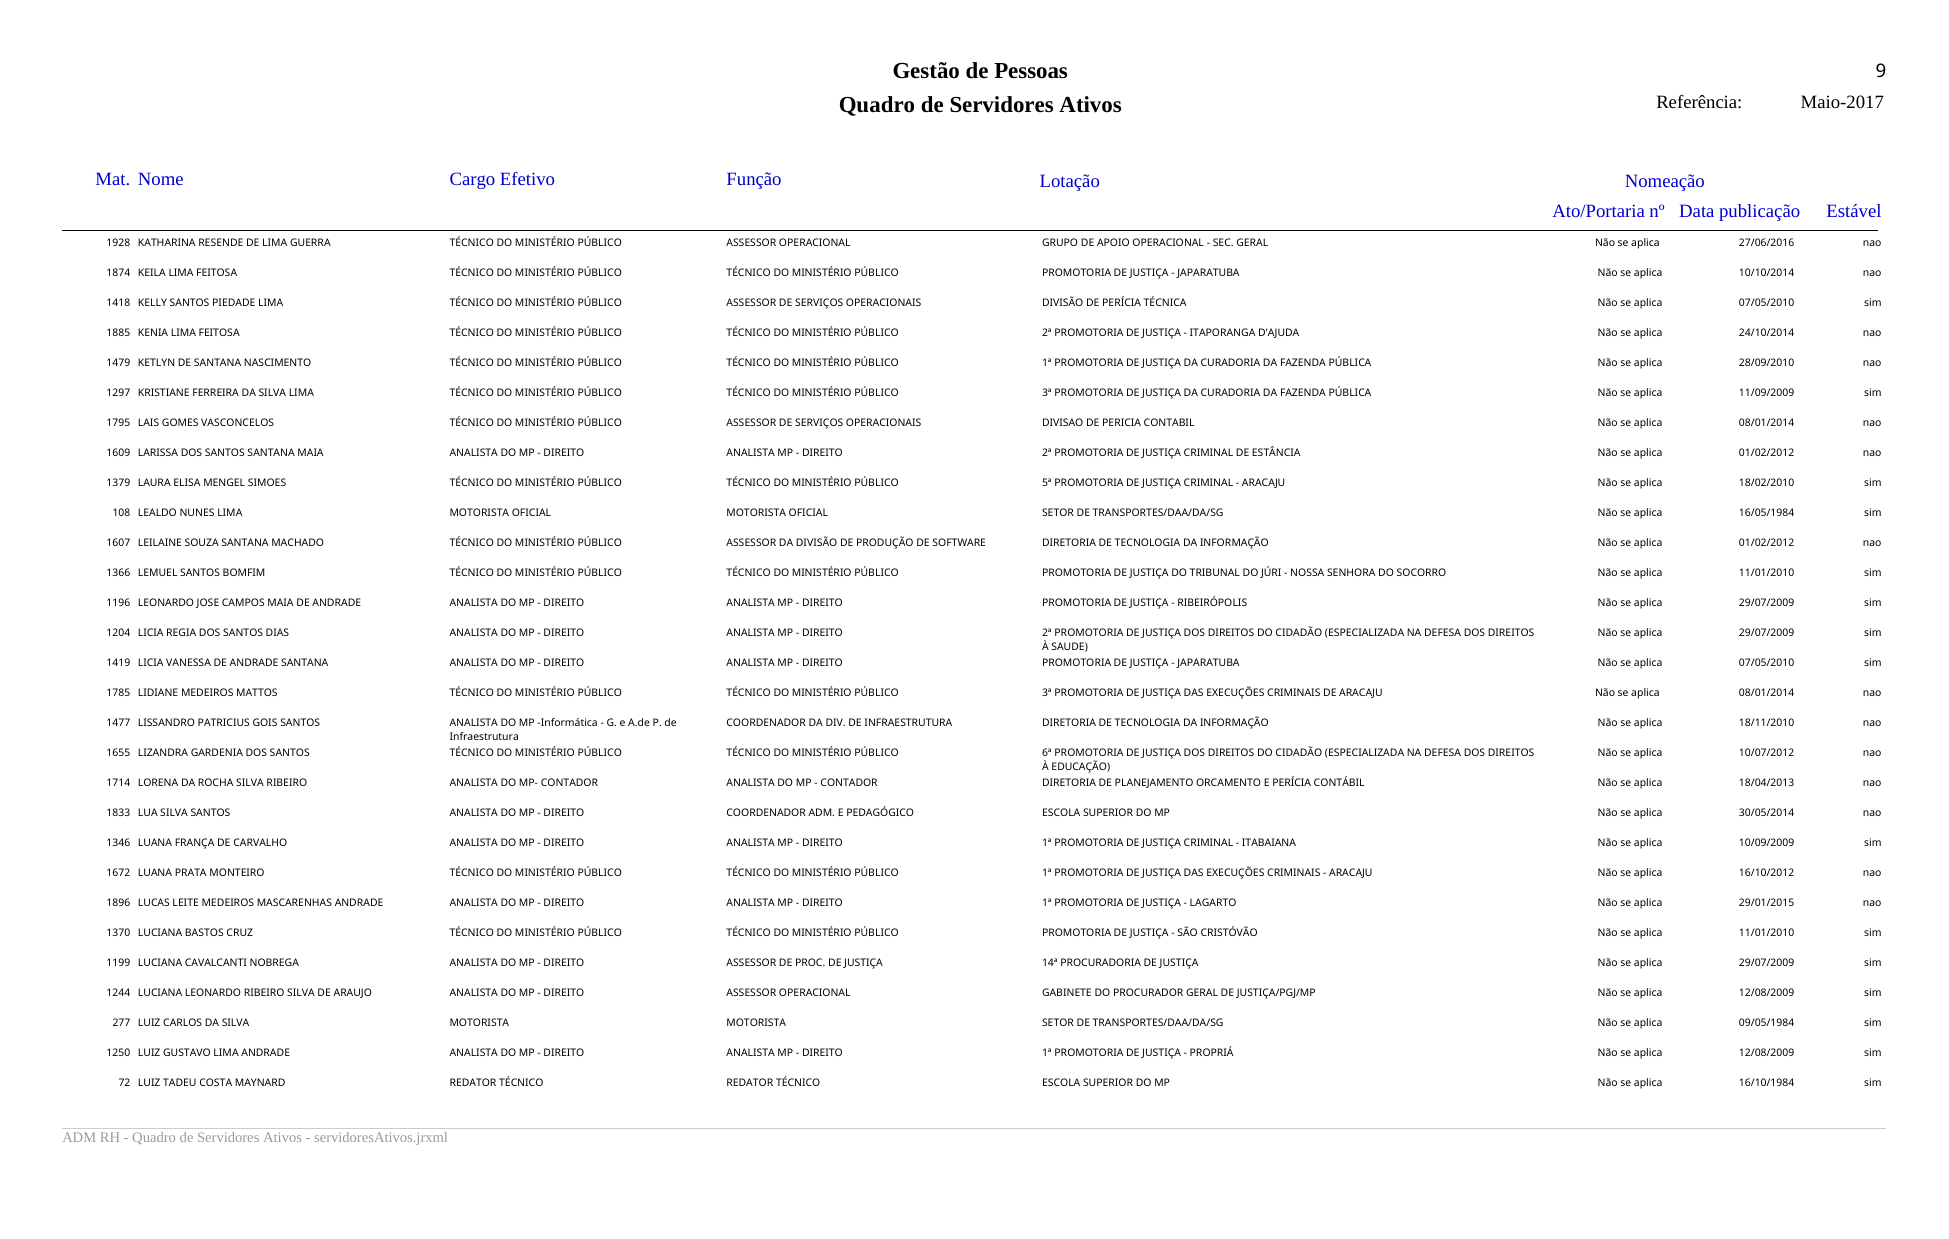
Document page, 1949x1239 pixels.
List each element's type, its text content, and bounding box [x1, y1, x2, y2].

table_cell 1419 [68, 655, 130, 685]
table_cell ASSESSOR DE SERVIÇOS OPERACIONAIS [726, 295, 1030, 325]
table_cell [1794, 775, 1803, 805]
table_cell [1794, 865, 1803, 895]
table_cell ANALISTA DO MP - DIREITO [449, 895, 723, 925]
table_cell [684, 170, 726, 198]
table_cell [443, 535, 449, 565]
table_cell LEONARDO JOSE CAMPOS MAIA DE ANDRADE [138, 595, 443, 625]
table_cell Não se aplica [1547, 235, 1662, 265]
table_cell [443, 475, 449, 505]
table_cell 11/01/2010 [1662, 565, 1794, 595]
table_cell 29/07/2009 [1662, 625, 1794, 655]
table_cell Não se aplica [1547, 715, 1662, 745]
table_cell [443, 655, 449, 685]
table_cell nao [1803, 265, 1881, 295]
table_cell 277 [68, 1015, 130, 1045]
table_cell [1881, 925, 1948, 955]
table_cell Não se aplica [1547, 745, 1662, 775]
table_cell [1529, 168, 1800, 199]
table_cell ANALISTA DO MP - DIREITO [449, 835, 723, 865]
table_cell 10/09/2009 [1662, 835, 1794, 865]
table_cell 1ª PROMOTORIA DE JUSTIÇA - LAGARTO [1042, 895, 1538, 925]
table_cell [130, 535, 138, 565]
table_cell sim [1803, 655, 1881, 685]
table_cell LEALDO NUNES LIMA [138, 505, 443, 535]
table_cell LORENA DA ROCHA SILVA RIBEIRO [138, 775, 443, 805]
table_cell TÉCNICO DO MINISTÉRIO PÚBLICO [726, 265, 1030, 295]
table_cell [1030, 295, 1042, 325]
table_cell COORDENADOR DA DIV. DE INFRAESTRUTURA [726, 715, 1030, 745]
table_cell Data publicação [1665, 200, 1800, 229]
table_cell 29/07/2009 [1662, 955, 1794, 985]
table_cell ANALISTA MP - DIREITO [726, 835, 1030, 865]
table_cell Estável [1803, 200, 1881, 229]
table_cell [1538, 415, 1547, 445]
table_cell [1538, 715, 1547, 745]
table_cell [1881, 445, 1948, 475]
table_cell [130, 775, 138, 805]
table_cell [130, 295, 138, 325]
table_cell [130, 595, 138, 625]
table_cell 14ª PROCURADORIA DE JUSTIÇA [1042, 955, 1538, 985]
table_cell 07/05/2010 [1662, 655, 1794, 685]
table_cell 1199 [68, 955, 130, 985]
table_cell nao [1803, 715, 1881, 745]
table_cell nao [1803, 895, 1881, 925]
table_cell nao [1803, 535, 1881, 565]
table_cell 1479 [68, 355, 130, 385]
table_cell MOTORISTA [726, 1015, 1030, 1045]
table_cell ANALISTA MP - DIREITO [726, 1045, 1030, 1075]
table_cell [1538, 1015, 1547, 1045]
table_cell [1794, 475, 1803, 505]
table_cell [130, 865, 138, 895]
table_cell 1ª PROMOTORIA DE JUSTIÇA - PROPRIÁ [1042, 1045, 1538, 1075]
table_cell [0, 1015, 68, 1045]
table_cell [1794, 925, 1803, 955]
table_cell TÉCNICO DO MINISTÉRIO PÚBLICO [726, 475, 1030, 505]
table_cell [1523, 91, 1656, 124]
table_cell ANALISTA DO MP - DIREITO [449, 955, 723, 985]
table_cell Não se aplica [1547, 535, 1662, 565]
table_cell [0, 865, 68, 895]
table_cell sim [1803, 1015, 1881, 1045]
table_cell nao [1803, 445, 1881, 475]
table_cell [1794, 715, 1803, 745]
table_cell sim [1803, 985, 1881, 1015]
table_cell GRUPO DE APOIO OPERACIONAL - SEC. GERAL [1042, 235, 1538, 265]
table_cell [803, 170, 1039, 198]
table_cell [443, 235, 449, 265]
table_cell [1794, 1045, 1803, 1075]
table_cell [1030, 625, 1042, 655]
table_cell [130, 1015, 138, 1045]
table_cell [1030, 385, 1042, 415]
table_cell [1884, 91, 1948, 124]
table_cell [0, 655, 68, 685]
table_cell [1030, 1015, 1042, 1045]
table_cell [1794, 685, 1803, 715]
table_cell 1379 [68, 475, 130, 505]
table_cell [0, 925, 68, 955]
table_cell Não se aplica [1547, 445, 1662, 475]
table_cell Não se aplica [1547, 475, 1662, 505]
table_header Função [726, 168, 803, 198]
table_cell [0, 595, 68, 625]
table_cell 10/10/2014 [1662, 265, 1794, 295]
table_cell nao [1803, 775, 1881, 805]
table_cell [1538, 295, 1547, 325]
table_cell 1297 [68, 385, 130, 415]
table_header Nome [138, 168, 203, 198]
table_cell [130, 685, 138, 715]
table_cell [443, 985, 449, 1015]
table_cell nao [1803, 805, 1881, 835]
table_cell [1881, 295, 1948, 325]
table_cell sim [1803, 505, 1881, 535]
table_cell [130, 745, 138, 775]
table_cell [1538, 385, 1547, 415]
table_cell [130, 235, 138, 265]
table_cell [1538, 1075, 1547, 1105]
table_cell 1672 [68, 865, 130, 895]
table_cell [1881, 265, 1948, 295]
table_cell nao [1803, 325, 1881, 355]
table_cell LUIZ TADEU COSTA MAYNARD [138, 1075, 443, 1105]
table_cell [1881, 805, 1948, 835]
table_cell sim [1803, 595, 1881, 625]
table_cell [1794, 595, 1803, 625]
table_cell [0, 57, 437, 84]
table_cell 1196 [68, 595, 130, 625]
table_cell Não se aplica [1547, 775, 1662, 805]
table_cell [1030, 925, 1042, 955]
table_cell [1794, 565, 1803, 595]
table_cell [130, 355, 138, 385]
table_cell [1881, 955, 1948, 985]
table_cell [443, 445, 449, 475]
table_cell [0, 85, 1948, 91]
table_cell [130, 985, 138, 1015]
table_cell LAURA ELISA MENGEL SIMOES [138, 475, 443, 505]
table_cell TÉCNICO DO MINISTÉRIO PÚBLICO [726, 745, 1030, 775]
table_cell [1794, 805, 1803, 835]
table_cell [1794, 985, 1803, 1015]
table_cell ANALISTA DO MP - DIREITO [449, 445, 723, 475]
table_cell 07/05/2010 [1662, 295, 1794, 325]
table_cell 24/10/2014 [1662, 325, 1794, 355]
table_cell [1881, 235, 1948, 265]
table_cell 11/01/2010 [1662, 925, 1794, 955]
table_cell ASSESSOR OPERACIONAL [726, 985, 1030, 1015]
table_cell sim [1803, 475, 1881, 505]
table_cell 1370 [68, 925, 130, 955]
table_cell LIZANDRA GARDENIA DOS SANTOS [138, 745, 443, 775]
table_cell Não se aplica [1547, 805, 1662, 835]
table_cell ESCOLA SUPERIOR DO MP [1042, 805, 1538, 835]
table_cell [1794, 235, 1803, 265]
table_cell [443, 565, 449, 595]
table_cell 12/08/2009 [1662, 985, 1794, 1015]
table_cell [1794, 955, 1803, 985]
table_cell [1030, 745, 1042, 775]
table_cell Não se aplica [1547, 925, 1662, 955]
table_cell [1794, 625, 1803, 655]
table_cell [130, 655, 138, 685]
table_cell Não se aplica [1547, 295, 1662, 325]
table_cell 5ª PROMOTORIA DE JUSTIÇA CRIMINAL - ARACAJU [1042, 475, 1538, 505]
table_cell [1538, 955, 1547, 985]
table_cell ASSESSOR OPERACIONAL [726, 235, 1030, 265]
table_cell 1795 [68, 415, 130, 445]
table_cell [443, 1015, 449, 1045]
table_cell [443, 505, 449, 535]
table_cell [1886, 57, 1948, 84]
table_cell LICIA VANESSA DE ANDRADE SANTANA [138, 655, 443, 685]
table_header Mat. [68, 168, 130, 198]
table_cell [1030, 715, 1042, 745]
table_cell [0, 325, 68, 355]
table_cell [1030, 565, 1042, 595]
table_cell [1538, 265, 1547, 295]
table_cell [1800, 170, 1948, 198]
table_cell ANALISTA MP - DIREITO [726, 595, 1030, 625]
table_cell TÉCNICO DO MINISTÉRIO PÚBLICO [449, 535, 723, 565]
table_cell TÉCNICO DO MINISTÉRIO PÚBLICO [726, 355, 1030, 385]
table_cell [1538, 325, 1547, 355]
table_cell [443, 595, 449, 625]
table_cell LIDIANE MEDEIROS MATTOS [138, 685, 443, 715]
table_cell [1881, 200, 1948, 229]
table_cell 2ª PROMOTORIA DE JUSTIÇA - ITAPORANGA D'AJUDA [1042, 325, 1538, 355]
table_cell ANALISTA DO MP - DIREITO [449, 625, 723, 655]
table_cell 1250 [68, 1045, 130, 1075]
table_cell [1881, 1045, 1948, 1075]
table_cell [0, 445, 68, 475]
table_cell [130, 170, 138, 198]
table_cell [1538, 895, 1547, 925]
table_cell [1030, 655, 1042, 685]
table_cell PROMOTORIA DE JUSTIÇA - RIBEIRÓPOLIS [1042, 595, 1538, 625]
table_cell ANALISTA DO MP - DIREITO [449, 805, 723, 835]
table_cell [1538, 925, 1547, 955]
table_cell PROMOTORIA DE JUSTIÇA - SÃO CRISTÓVÃO [1042, 925, 1538, 955]
table_cell Não se aplica [1547, 955, 1662, 985]
table_cell 1418 [68, 295, 130, 325]
table_cell [0, 1075, 68, 1105]
table_cell Não se aplica [1547, 865, 1662, 895]
table_cell 1833 [68, 805, 130, 835]
table_cell [68, 168, 130, 199]
table_cell [726, 168, 803, 199]
table_cell [1538, 775, 1547, 805]
table_cell ANALISTA MP - DIREITO [726, 625, 1030, 655]
table_cell ANALISTA MP - DIREITO [726, 895, 1030, 925]
table_cell [0, 745, 68, 775]
table_cell 1ª PROMOTORIA DE JUSTIÇA DA CURADORIA DA FAZENDA PÚBLICA [1042, 355, 1538, 385]
table_cell [1030, 775, 1042, 805]
table_cell 16/05/1984 [1662, 505, 1794, 535]
table_cell sim [1803, 955, 1881, 985]
table_cell [1030, 235, 1042, 265]
table_cell 16/10/1984 [1662, 1075, 1794, 1105]
table_cell [1881, 355, 1948, 385]
table_cell LISSANDRO PATRICIUS GOIS SANTOS [138, 715, 443, 745]
table_cell 3ª PROMOTORIA DE JUSTIÇA DAS EXECUÇÕES CRIMINAIS DE ARACAJU [1042, 685, 1538, 715]
table_cell 1ª PROMOTORIA DE JUSTIÇA DAS EXECUÇÕES CRIMINAIS - ARACAJU [1042, 865, 1538, 895]
table_cell [1538, 805, 1547, 835]
table_cell [1881, 385, 1948, 415]
table_cell nao [1803, 415, 1881, 445]
table_cell 09/05/1984 [1662, 1015, 1794, 1045]
table_cell [1886, 1128, 1948, 1152]
table_cell [1794, 745, 1803, 775]
table_cell ASSESSOR DA DIVISÃO DE PRODUÇÃO DE SOFTWARE [726, 535, 1030, 565]
table_cell [1030, 865, 1042, 895]
table_cell [1881, 1015, 1948, 1045]
table_cell 08/01/2014 [1662, 415, 1794, 445]
table_cell [443, 775, 449, 805]
table_cell TÉCNICO DO MINISTÉRIO PÚBLICO [449, 685, 723, 715]
table_cell [1794, 325, 1803, 355]
table_cell sim [1803, 1045, 1881, 1075]
table_cell sim [1803, 565, 1881, 595]
table_cell [0, 685, 68, 715]
table_cell 1609 [68, 445, 130, 475]
table_cell SETOR DE TRANSPORTES/DAA/DA/SG [1042, 505, 1538, 535]
table_cell LUIZ GUSTAVO LIMA ANDRADE [138, 1045, 443, 1075]
table_cell [203, 170, 449, 198]
table_cell [0, 91, 437, 124]
table_cell [1030, 595, 1042, 625]
table_cell [443, 265, 449, 295]
table_cell [1538, 625, 1547, 655]
table_cell [1538, 985, 1547, 1015]
table_cell ASSESSOR DE SERVIÇOS OPERACIONAIS [726, 415, 1030, 445]
table_cell DIVISÃO DE PERÍCIA TÉCNICA [1042, 295, 1538, 325]
table_cell MOTORISTA OFICIAL [726, 505, 1030, 535]
table_cell Não se aplica [1547, 265, 1662, 295]
table_cell [1794, 295, 1803, 325]
table_cell ANALISTA DO MP - DIREITO [449, 985, 723, 1015]
table_cell 1477 [68, 715, 130, 745]
table_cell [1881, 715, 1948, 745]
table_cell [1030, 835, 1042, 865]
table_cell 08/01/2014 [1662, 685, 1794, 715]
table_cell TÉCNICO DO MINISTÉRIO PÚBLICO [726, 685, 1030, 715]
table_cell TÉCNICO DO MINISTÉRIO PÚBLICO [726, 325, 1030, 355]
table_cell Não se aplica [1547, 835, 1662, 865]
table_cell LEMUEL SANTOS BOMFIM [138, 565, 443, 595]
table_cell [449, 168, 684, 199]
table_cell [1538, 835, 1547, 865]
table_cell [1794, 535, 1803, 565]
table_cell REDATOR TÉCNICO [449, 1075, 723, 1105]
table_cell 18/11/2010 [1662, 715, 1794, 745]
table_cell [1030, 505, 1042, 535]
table_cell 6ª PROMOTORIA DE JUSTIÇA DOS DIREITOS DO CIDADÃO (ESPECIALIZADA NA DEFESA DOS DIREITOS À EDUCAÇÃO) [1042, 745, 1538, 775]
table_cell Não se aplica [1547, 1075, 1662, 1105]
table_cell [1196, 170, 1529, 198]
table_cell [1030, 445, 1042, 475]
table_cell TÉCNICO DO MINISTÉRIO PÚBLICO [449, 325, 723, 355]
table_cell [1030, 805, 1042, 835]
table_cell [1030, 325, 1042, 355]
table_cell [1881, 835, 1948, 865]
table_cell [1030, 265, 1042, 295]
table_cell [0, 1128, 62, 1152]
table_cell [1881, 535, 1948, 565]
table_cell 11/09/2009 [1662, 385, 1794, 415]
table_cell 30/05/2014 [1662, 805, 1794, 835]
table_cell [1881, 685, 1948, 715]
table_cell [1538, 655, 1547, 685]
table_cell LARISSA DOS SANTOS SANTANA MAIA [138, 445, 443, 475]
table_cell 1874 [68, 265, 130, 295]
table_cell [1794, 355, 1803, 385]
table_cell Não se aplica [1547, 595, 1662, 625]
table_cell Quadro de Servidores Ativos [437, 91, 1523, 124]
table_cell Não se aplica [1547, 385, 1662, 415]
table_cell [1030, 1075, 1042, 1105]
table_cell TÉCNICO DO MINISTÉRIO PÚBLICO [449, 745, 723, 775]
table_cell [130, 505, 138, 535]
table_cell 1366 [68, 565, 130, 595]
table_cell 72 [68, 1075, 130, 1105]
table_cell 1204 [68, 625, 130, 655]
table_cell 29/01/2015 [1662, 895, 1794, 925]
table_cell 1346 [68, 835, 130, 865]
table_cell 27/06/2016 [1662, 235, 1794, 265]
table_cell [1794, 835, 1803, 865]
table_cell TÉCNICO DO MINISTÉRIO PÚBLICO [449, 865, 723, 895]
table_cell [1881, 655, 1948, 685]
table_cell Ato/Portaria nº [1529, 200, 1664, 229]
table_cell [1538, 565, 1547, 595]
table_cell [1881, 985, 1948, 1015]
table_cell KETLYN DE SANTANA NASCIMENTO [138, 355, 443, 385]
table_cell [1881, 1075, 1948, 1105]
table_cell [0, 775, 68, 805]
table_cell [443, 805, 449, 835]
table_cell [1538, 355, 1547, 385]
table_cell KRISTIANE FERREIRA DA SILVA LIMA [138, 385, 443, 415]
table_cell [1039, 168, 1196, 199]
table_cell [443, 1075, 449, 1105]
table_cell COORDENADOR ADM. E PEDAGÓGICO [726, 805, 1030, 835]
table_cell 10/07/2012 [1662, 745, 1794, 775]
table_cell TÉCNICO DO MINISTÉRIO PÚBLICO [449, 565, 723, 595]
table_cell LICIA REGIA DOS SANTOS DIAS [138, 625, 443, 655]
table_cell [0, 200, 1529, 229]
table_cell [130, 325, 138, 355]
table_cell [0, 535, 68, 565]
table_cell 1607 [68, 535, 130, 565]
table_cell [130, 715, 138, 745]
table_cell MOTORISTA OFICIAL [449, 505, 723, 535]
table_cell [130, 475, 138, 505]
table_cell [130, 1075, 138, 1105]
table_cell [1030, 415, 1042, 445]
table_cell LUANA PRATA MONTEIRO [138, 865, 443, 895]
table_cell [1538, 475, 1547, 505]
table_cell [130, 955, 138, 985]
table_cell [130, 445, 138, 475]
table_cell [1794, 1075, 1803, 1105]
table_cell [1881, 505, 1948, 535]
table_cell LUCIANA LEONARDO RIBEIRO SILVA DE ARAUJO [138, 985, 443, 1015]
table_cell [1030, 1045, 1042, 1075]
table_cell Não se aplica [1547, 505, 1662, 535]
table_cell 01/02/2012 [1662, 445, 1794, 475]
table_cell [443, 745, 449, 775]
table_cell [0, 715, 68, 745]
table_cell Não se aplica [1547, 565, 1662, 595]
table_cell 12/08/2009 [1662, 1045, 1794, 1075]
table_cell TÉCNICO DO MINISTÉRIO PÚBLICO [726, 385, 1030, 415]
table_cell [443, 325, 449, 355]
table_cell [1881, 895, 1948, 925]
table_cell nao [1803, 685, 1881, 715]
table_cell 1714 [68, 775, 130, 805]
table_cell TÉCNICO DO MINISTÉRIO PÚBLICO [449, 925, 723, 955]
table_cell [1523, 57, 1731, 84]
table_cell ANALISTA MP - DIREITO [726, 655, 1030, 685]
table_cell 2ª PROMOTORIA DE JUSTIÇA CRIMINAL DE ESTÂNCIA [1042, 445, 1538, 475]
table_cell KENIA LIMA FEITOSA [138, 325, 443, 355]
table_cell [0, 565, 68, 595]
table_cell [0, 1045, 68, 1075]
table_cell [130, 805, 138, 835]
table_cell [1538, 745, 1547, 775]
table_cell sim [1803, 385, 1881, 415]
table_cell TÉCNICO DO MINISTÉRIO PÚBLICO [726, 865, 1030, 895]
table_header Cargo Efetivo [449, 168, 684, 198]
table_cell [0, 835, 68, 865]
table_cell [1794, 895, 1803, 925]
table_cell Não se aplica [1547, 325, 1662, 355]
table_cell 1655 [68, 745, 130, 775]
table_cell [443, 1045, 449, 1075]
table_cell PROMOTORIA DE JUSTIÇA - JAPARATUBA [1042, 265, 1538, 295]
table_cell [1881, 595, 1948, 625]
table_cell ANALISTA DO MP- CONTADOR [449, 775, 723, 805]
table_cell [0, 295, 68, 325]
table_cell [0, 355, 68, 385]
table_cell [130, 385, 138, 415]
table_cell ANALISTA DO MP - CONTADOR [726, 775, 1030, 805]
table_cell [0, 1105, 1948, 1128]
table_cell 1896 [68, 895, 130, 925]
table_cell 9 [1731, 57, 1886, 84]
table_cell 1885 [68, 325, 130, 355]
table_cell MOTORISTA [449, 1015, 723, 1045]
table_cell LUCIANA BASTOS CRUZ [138, 925, 443, 955]
table_cell [1881, 775, 1948, 805]
table_cell DIRETORIA DE TECNOLOGIA DA INFORMAÇÃO [1042, 715, 1538, 745]
table_cell [1881, 745, 1948, 775]
table_cell [1794, 1015, 1803, 1045]
table_cell TÉCNICO DO MINISTÉRIO PÚBLICO [726, 565, 1030, 595]
table_cell [1794, 655, 1803, 685]
table_cell TÉCNICO DO MINISTÉRIO PÚBLICO [449, 385, 723, 415]
table_cell PROMOTORIA DE JUSTIÇA - JAPARATUBA [1042, 655, 1538, 685]
table_cell [443, 925, 449, 955]
table_cell ANALISTA DO MP -Informática - G. e A.de P. de Infraestrutura [449, 715, 723, 745]
table_cell [0, 805, 68, 835]
table_cell [443, 625, 449, 655]
table_cell Não se aplica [1547, 1045, 1662, 1075]
table_cell [0, 625, 68, 655]
table_cell [1881, 415, 1948, 445]
table_cell [1881, 625, 1948, 655]
table_cell 28/09/2010 [1662, 355, 1794, 385]
table_cell [1030, 475, 1042, 505]
table_cell [1794, 415, 1803, 445]
table_cell Não se aplica [1547, 625, 1662, 655]
table_cell 108 [68, 505, 130, 535]
table_cell [443, 715, 449, 745]
table_cell Lotação [1039, 170, 1196, 199]
table_cell LUCIANA CAVALCANTI NOBREGA [138, 955, 443, 985]
table_cell [0, 265, 68, 295]
table_cell 3ª PROMOTORIA DE JUSTIÇA DA CURADORIA DA FAZENDA PÚBLICA [1042, 385, 1538, 415]
table_cell Não se aplica [1547, 655, 1662, 685]
table_cell TÉCNICO DO MINISTÉRIO PÚBLICO [449, 265, 723, 295]
table_cell TÉCNICO DO MINISTÉRIO PÚBLICO [449, 475, 723, 505]
table_cell 18/04/2013 [1662, 775, 1794, 805]
table_cell [0, 235, 68, 265]
table_cell [443, 295, 449, 325]
table_cell Não se aplica [1547, 1015, 1662, 1045]
table_cell [0, 415, 68, 445]
table_cell DIVISAO DE PERICIA CONTABIL [1042, 415, 1538, 445]
table_cell TÉCNICO DO MINISTÉRIO PÚBLICO [449, 355, 723, 385]
table_cell [130, 265, 138, 295]
table_cell ANALISTA DO MP - DIREITO [449, 655, 723, 685]
table_cell ANALISTA DO MP - DIREITO [449, 595, 723, 625]
table_cell [0, 505, 68, 535]
table_cell 2ª PROMOTORIA DE JUSTIÇA DOS DIREITOS DO CIDADÃO (ESPECIALIZADA NA DEFESA DOS DIREITOS À SAUDE) [1042, 625, 1538, 655]
table_cell ESCOLA SUPERIOR DO MP [1042, 1075, 1538, 1105]
table_cell KATHARINA RESENDE DE LIMA GUERRA [138, 235, 443, 265]
table_cell [1538, 595, 1547, 625]
table_cell [1881, 865, 1948, 895]
table_cell Não se aplica [1547, 355, 1662, 385]
table_cell [443, 835, 449, 865]
table_cell KELLY SANTOS PIEDADE LIMA [138, 295, 443, 325]
table_cell 01/02/2012 [1662, 535, 1794, 565]
table_cell TÉCNICO DO MINISTÉRIO PÚBLICO [449, 415, 723, 445]
table_cell LEILAINE SOUZA SANTANA MACHADO [138, 535, 443, 565]
table_cell Maio-2017 [1756, 91, 1884, 124]
table_cell 1ª PROMOTORIA DE JUSTIÇA CRIMINAL - ITABAIANA [1042, 835, 1538, 865]
table_cell Não se aplica [1547, 985, 1662, 1015]
table_cell [1794, 445, 1803, 475]
table_cell 29/07/2009 [1662, 595, 1794, 625]
table_cell [443, 355, 449, 385]
table_cell REDATOR TÉCNICO [726, 1075, 1030, 1105]
table_cell [130, 835, 138, 865]
table_cell [443, 955, 449, 985]
table_cell [1538, 505, 1547, 535]
table_cell [443, 385, 449, 415]
table_cell 18/02/2010 [1662, 475, 1794, 505]
table_cell LUANA FRANÇA DE CARVALHO [138, 835, 443, 865]
table_cell GABINETE DO PROCURADOR GERAL DE JUSTIÇA/PGJ/MP [1042, 985, 1538, 1015]
table_cell ADM RH - Quadro de Servidores Ativos - servidoresAtivos.jrxml [62, 1129, 1886, 1152]
table_cell 16/10/2012 [1662, 865, 1794, 895]
table_cell [1538, 865, 1547, 895]
table_cell [1538, 235, 1547, 265]
table_cell [0, 895, 68, 925]
table_cell TÉCNICO DO MINISTÉRIO PÚBLICO [449, 295, 723, 325]
table_cell [1881, 475, 1948, 505]
table_cell [443, 415, 449, 445]
table_cell LAIS GOMES VASCONCELOS [138, 415, 443, 445]
table_cell [138, 168, 203, 199]
table_cell [443, 685, 449, 715]
table_cell [1030, 985, 1042, 1015]
table_cell [1881, 565, 1948, 595]
table_cell [443, 865, 449, 895]
table_cell ANALISTA MP - DIREITO [726, 445, 1030, 475]
table_cell LUIZ CARLOS DA SILVA [138, 1015, 443, 1045]
table_cell Gestão de Pessoas [437, 57, 1523, 85]
table_cell PROMOTORIA DE JUSTIÇA DO TRIBUNAL DO JÚRI - NOSSA SENHORA DO SOCORRO [1042, 565, 1538, 595]
table_cell [0, 955, 68, 985]
table_cell [0, 475, 68, 505]
table_cell DIRETORIA DE PLANEJAMENTO ORCAMENTO E PERÍCIA CONTÁBIL [1042, 775, 1538, 805]
table_cell [1538, 445, 1547, 475]
table_cell Não se aplica [1547, 895, 1662, 925]
table_cell KEILA LIMA FEITOSA [138, 265, 443, 295]
table_cell [130, 925, 138, 955]
table_cell [1538, 535, 1547, 565]
table_cell ANALISTA DO MP - DIREITO [449, 1045, 723, 1075]
table_header [0, 0, 1948, 57]
table_cell [1030, 535, 1042, 565]
table_cell [0, 985, 68, 1015]
table_cell [1881, 325, 1948, 355]
table_cell 1244 [68, 985, 130, 1015]
table_cell TÉCNICO DO MINISTÉRIO PÚBLICO [726, 925, 1030, 955]
table_cell 1928 [68, 235, 130, 265]
table_cell 1785 [68, 685, 130, 715]
table_cell [130, 895, 138, 925]
table_cell [1030, 895, 1042, 925]
table_cell SETOR DE TRANSPORTES/DAA/DA/SG [1042, 1015, 1538, 1045]
table_cell [1030, 685, 1042, 715]
table_cell LUCAS LEITE MEDEIROS MASCARENHAS ANDRADE [138, 895, 443, 925]
table_cell [1030, 955, 1042, 985]
table_cell [1794, 505, 1803, 535]
table_cell [0, 125, 1948, 168]
table_cell TÉCNICO DO MINISTÉRIO PÚBLICO [449, 235, 723, 265]
table_cell Não se aplica [1547, 415, 1662, 445]
table_cell sim [1803, 295, 1881, 325]
table_cell nao [1803, 865, 1881, 895]
table_cell [1030, 355, 1042, 385]
table_cell [1794, 385, 1803, 415]
table_cell [0, 385, 68, 415]
table_cell [130, 1045, 138, 1075]
table_cell [1538, 685, 1547, 715]
table_cell LUA SILVA SANTOS [138, 805, 443, 835]
table_cell nao [1803, 235, 1881, 265]
table_cell sim [1803, 835, 1881, 865]
table_cell nao [1803, 745, 1881, 775]
table_cell Referência: [1656, 91, 1754, 124]
table_cell sim [1803, 625, 1881, 655]
table_cell sim [1803, 1075, 1881, 1105]
table_cell ASSESSOR DE PROC. DE JUSTIÇA [726, 955, 1030, 985]
table_cell Nomeação [1529, 170, 1800, 199]
table_cell [443, 895, 449, 925]
table_cell sim [1803, 925, 1881, 955]
table_cell Não se aplica [1547, 685, 1662, 715]
table_cell nao [1803, 355, 1881, 385]
table_cell [130, 625, 138, 655]
table_cell [130, 415, 138, 445]
table_cell [130, 565, 138, 595]
table_cell [0, 170, 68, 198]
table_cell [1538, 1045, 1547, 1075]
table_cell [1794, 265, 1803, 295]
table_cell DIRETORIA DE TECNOLOGIA DA INFORMAÇÃO [1042, 535, 1538, 565]
